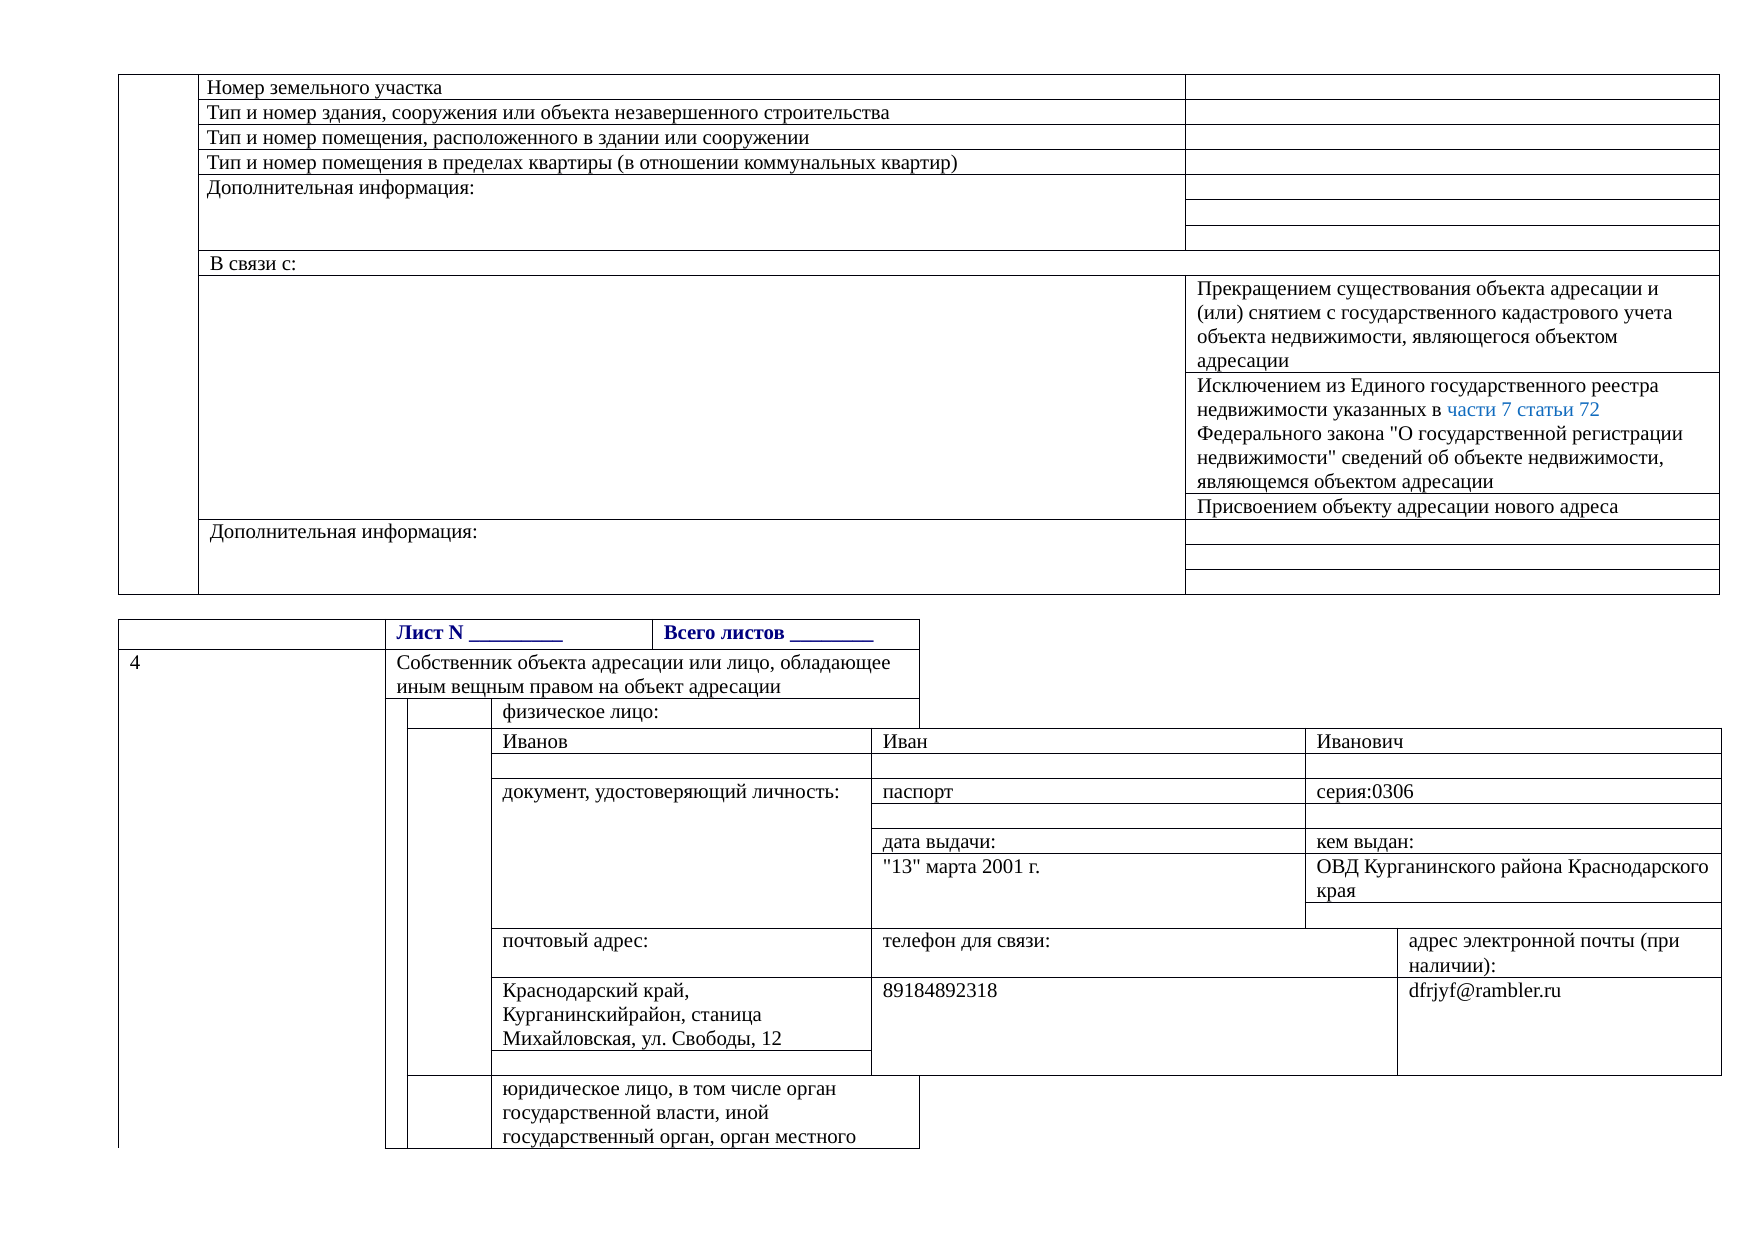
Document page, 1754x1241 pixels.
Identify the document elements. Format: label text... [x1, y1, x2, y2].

table_cell [408, 1076, 491, 1148]
table_cell [1186, 520, 1719, 543]
table_cell dfrjyf@rambler.ru [1398, 978, 1721, 1075]
table_cell Прекращением существования объекта адресации и (или) снятием с государственного кадастрового учета объекта недвижимости, являющегося объектом адресации [1186, 276, 1719, 372]
table_cell Дополнительная информация: [199, 175, 1185, 249]
table_cell паспорт [872, 779, 1305, 803]
table_cell документ, удостоверяющий личность: [492, 779, 871, 927]
table_cell физическое лицо: [492, 699, 919, 728]
table_cell Тип и номер здания, сооружения или объекта незавершенного строительства [199, 100, 1185, 124]
table_cell Иванович [1306, 729, 1721, 753]
table_cell [1186, 570, 1719, 594]
table_cell [872, 902, 1305, 927]
table_cell [386, 699, 407, 1148]
table_cell [1306, 754, 1721, 778]
table_cell [492, 754, 871, 778]
table_cell Номер земельного участка [199, 75, 1185, 99]
table_cell ОВД Курганинского района Краснодарского края [1306, 854, 1721, 902]
table_cell [1186, 75, 1719, 99]
table_cell Исключением из Единого государственного реестра недвижимости указанных в части 7 статьи 72 Федерального закона "О государственной регистрации недвижимости" сведений об объекте недвижимости, являющемся объектом адресации [1186, 373, 1719, 493]
table_cell [408, 699, 491, 728]
table_cell [920, 1076, 1721, 1148]
table_cell [408, 729, 491, 1075]
table_cell [872, 804, 1305, 828]
table_header Лист N _________ [386, 620, 652, 649]
table_cell Тип и номер помещения, расположенного в здании или сооружении [199, 125, 1185, 149]
table_cell [920, 698, 1721, 728]
table_cell [1186, 175, 1719, 199]
table_header [920, 619, 1721, 649]
table_cell Дополнительная информация: [199, 520, 1185, 594]
table_cell серия:0306 [1306, 779, 1721, 803]
table_cell почтовый адрес: [492, 929, 871, 977]
table_cell [872, 754, 1305, 778]
table_cell Присвоением объекту адресации нового адреса [1186, 494, 1719, 518]
table_cell юридическое лицо, в том числе орган государственной власти, иной государственный орган, орган местного [492, 1076, 919, 1148]
table_cell 89184892318 [872, 978, 1397, 1075]
table_cell [1186, 200, 1719, 224]
table_cell Тип и номер помещения в пределах квартиры (в отношении коммунальных квартир) [199, 150, 1185, 174]
table_cell Собственник объекта адресации или лицо, обладающее иным вещным правом на объект адресации [386, 650, 919, 698]
table_cell телефон для связи: [872, 929, 1397, 977]
table_header [119, 620, 385, 649]
table_cell [199, 276, 1185, 518]
table_header Всего листов ________ [653, 620, 919, 649]
table_cell Иванов [492, 729, 871, 753]
table_cell [920, 649, 1721, 698]
table_cell [1186, 545, 1719, 569]
table_cell [1306, 804, 1721, 828]
table_cell [1186, 150, 1719, 174]
table_cell "13" марта 2001 г. [872, 854, 1305, 902]
table_cell Иван [872, 729, 1305, 753]
table_cell В связи с: [199, 251, 1719, 275]
table_cell [1306, 903, 1721, 927]
table_cell Краснодарский край, Курганинскийрайон, станица Михайловская, ул. Свободы, 12 [492, 978, 871, 1050]
table_cell кем выдан: [1306, 829, 1721, 853]
table_cell [1186, 100, 1719, 124]
table_cell [1186, 125, 1719, 149]
table_cell адрес электронной почты (при наличии): [1398, 929, 1721, 977]
table_cell [492, 1051, 871, 1075]
table_cell [1186, 226, 1719, 249]
table_cell 4 [119, 650, 385, 1148]
table_cell дата выдачи: [872, 829, 1305, 853]
